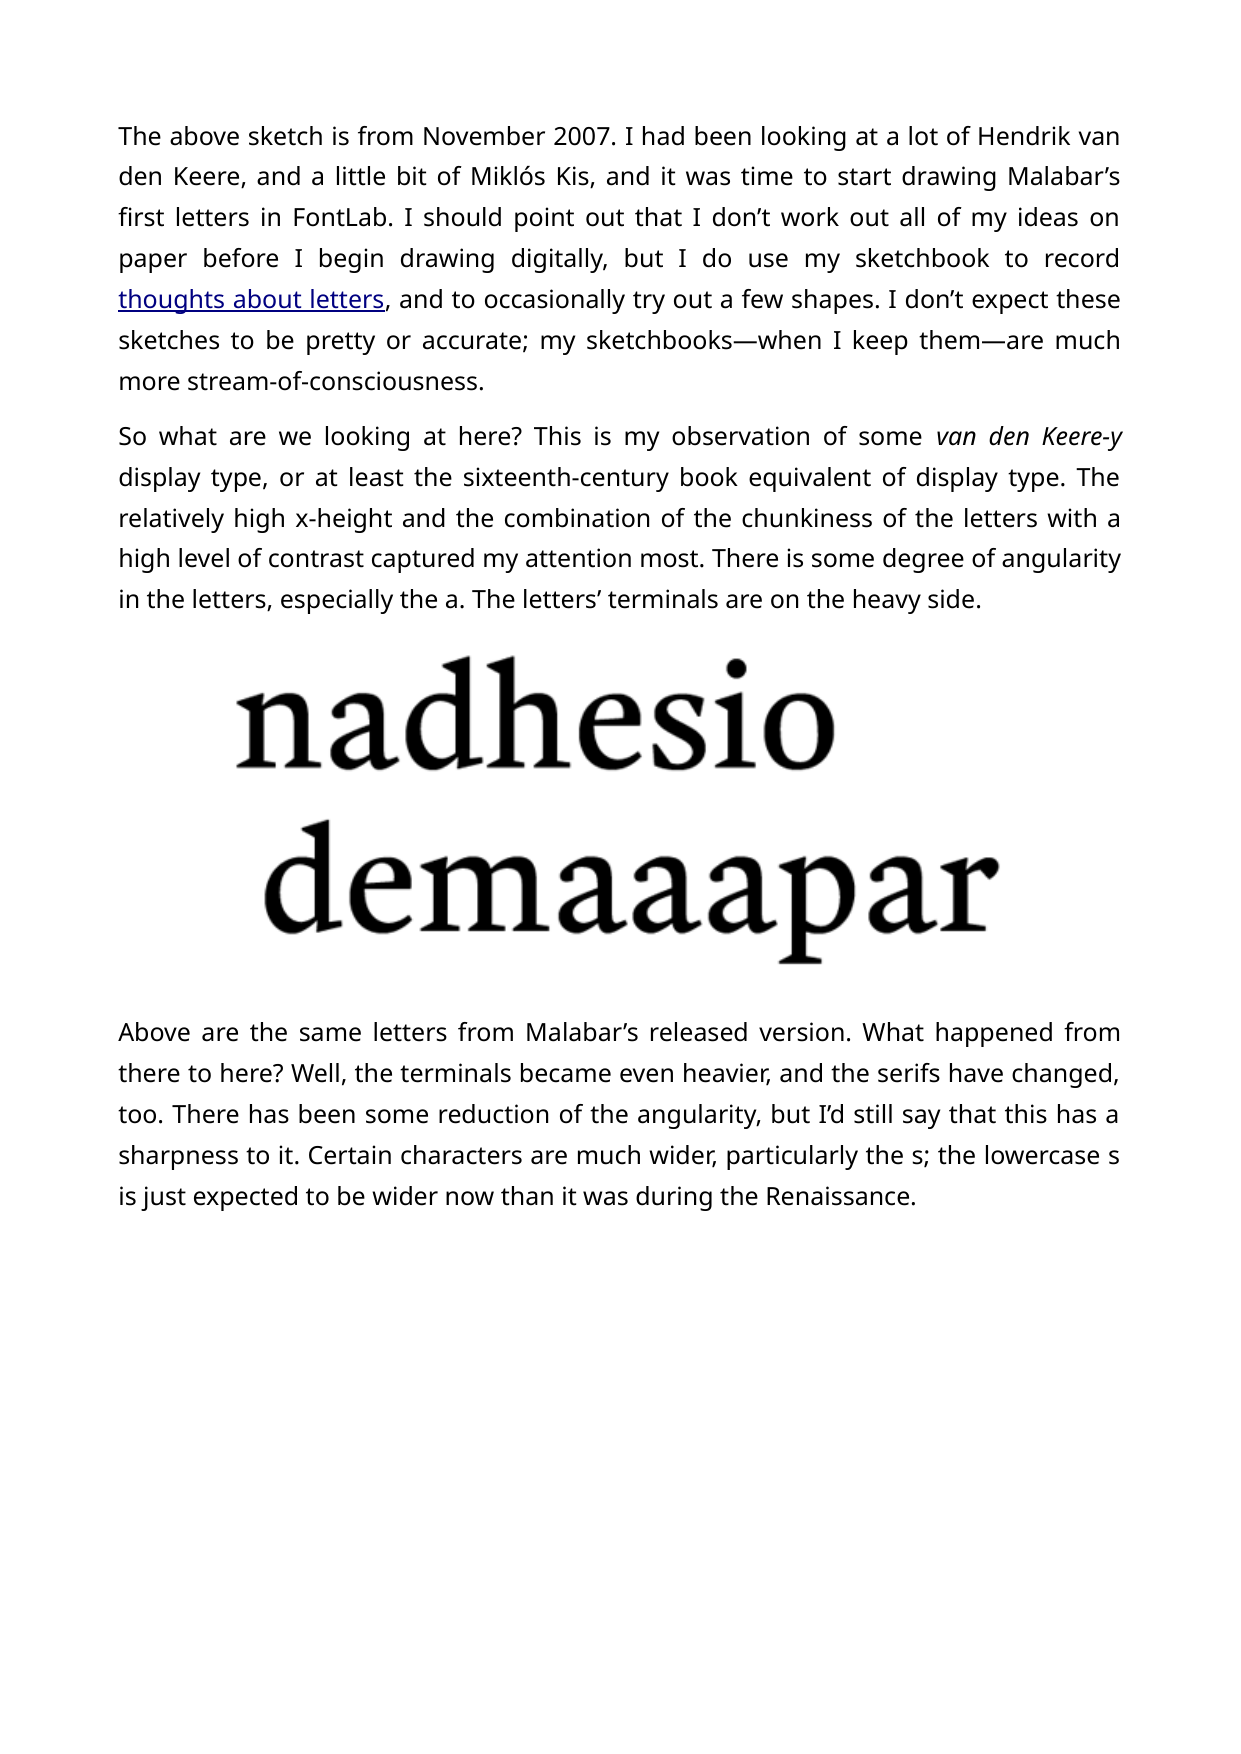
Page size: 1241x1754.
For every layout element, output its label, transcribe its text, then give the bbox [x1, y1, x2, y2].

text So what are we looking at here? This is my observation of some van den Keere-y display type, or at least the sixteenth-century book equivalent of display type. The relatively high x-height and the combination of the chunkiness of the letters with a high level of contrast captured my attention most. There is some degree of angularity in the letters, especially the a. The letters’ terminals are on the heavy side. [118, 418, 1122, 616]
picture [229, 637, 1011, 994]
text Above are the same letters from Malabar’s released version. What happened from there to here? Well, the terminals became even heavier, and the serifs have changed, too. There has been some reduction of the angularity, but I’d still say that this has a sharpness to it. Certain characters are much wider, particularly the s; the lowercase s is just expected to be wider now than it was during the Renaissance. [118, 1015, 1122, 1212]
text The above sketch is from November 2007. I had been looking at a lot of Hendrik van den Keere, and a little bit of Miklós Kis, and it was time to start drawing Malabar’s first letters in FontLab. I should point out that I don’t work out all of my ideas on paper before I begin drawing digitally, but I do use my sketchbook to record thoughts about letters, and to occasionally try out a few shapes. I don’t expect these sketches to be pretty or accurate; my sketchbooks—when I keep them—are much more stream-of-consciousness. [118, 118, 1122, 397]
